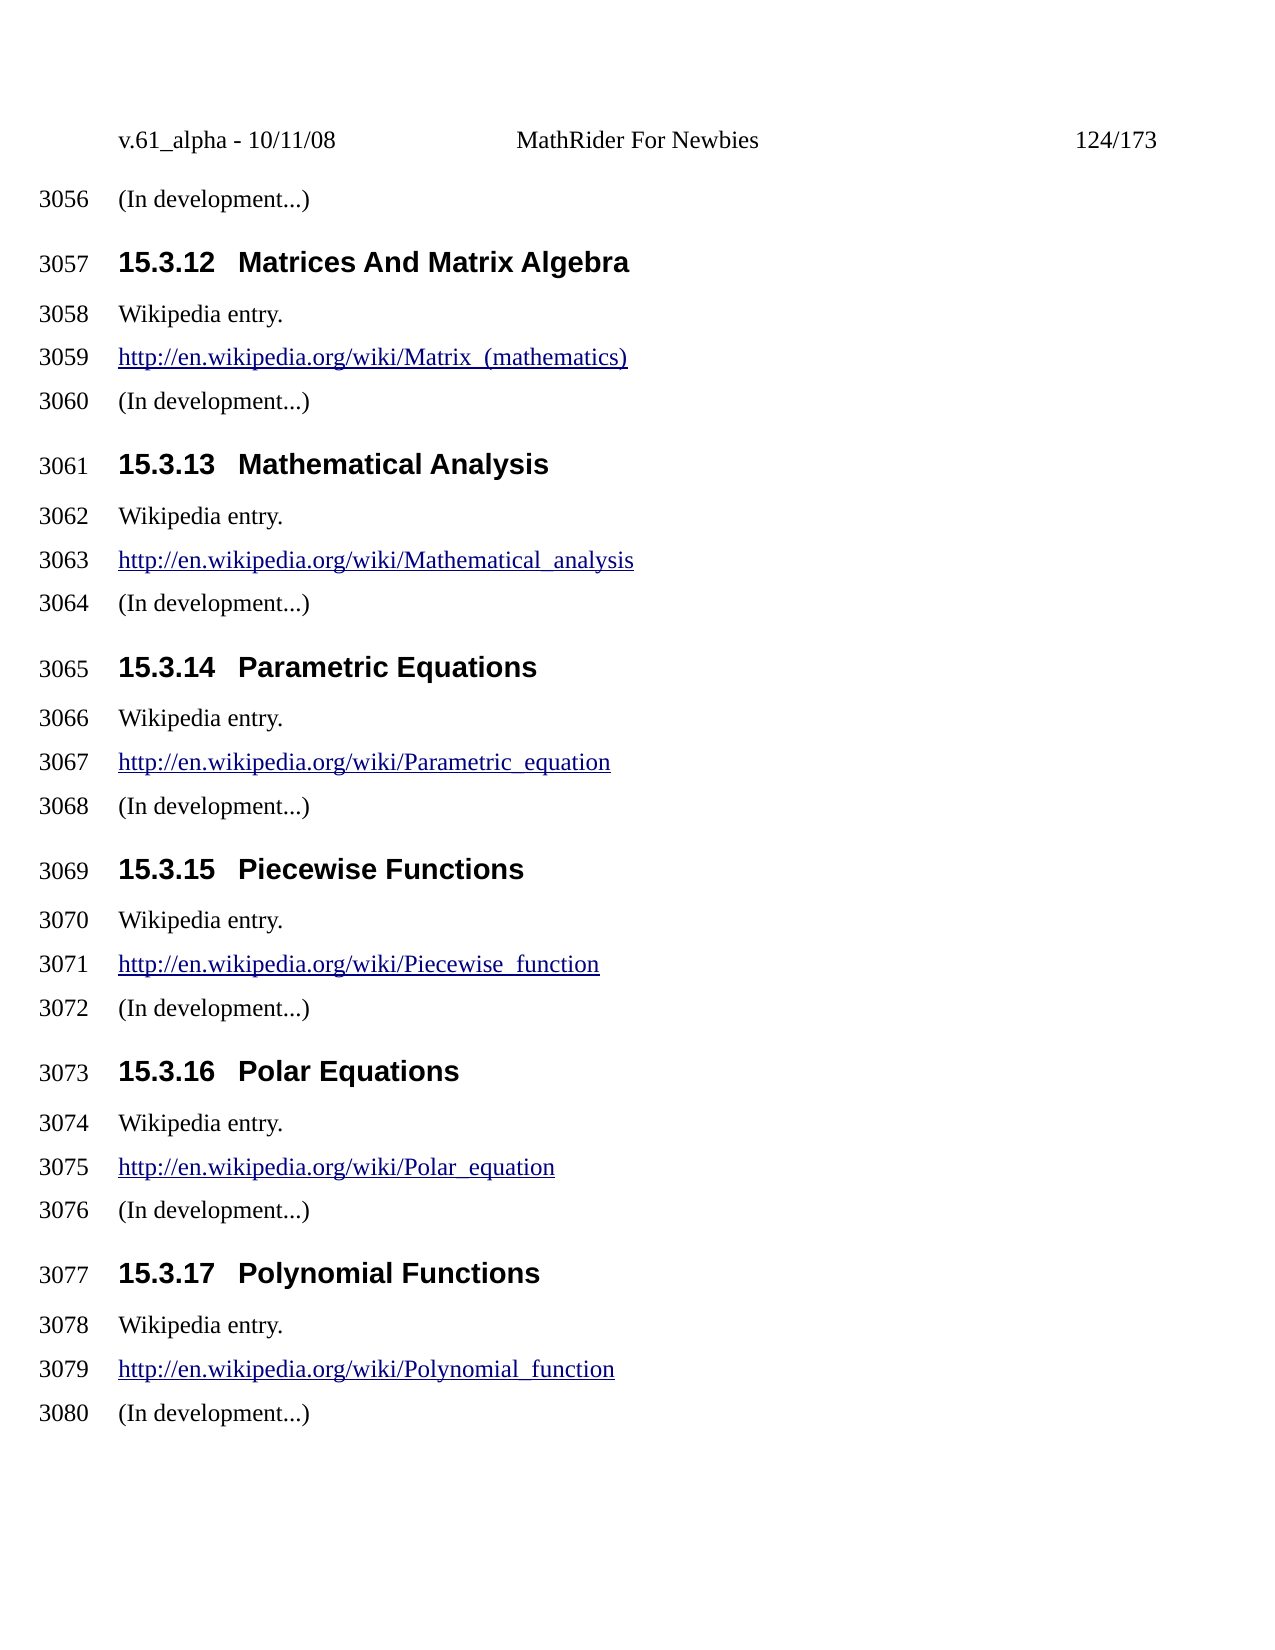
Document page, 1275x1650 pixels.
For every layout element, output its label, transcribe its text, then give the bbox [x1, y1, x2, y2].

subtitle Parametric Equations [118, 650, 1157, 683]
text (In development...) [118, 1195, 1157, 1224]
subtitle Polynomial Functions [118, 1257, 1157, 1290]
subtitle Matrices And Matrix Algebra [118, 245, 1157, 279]
text Wikipedia entry. [118, 299, 1157, 327]
text http://en.wikipedia.org/wiki/Polynomial_function [118, 1354, 1157, 1383]
text Wikipedia entry. [118, 1108, 1157, 1137]
text (In development...) [118, 386, 1157, 415]
text http://en.wikipedia.org/wiki/Polar_equation [118, 1152, 1157, 1180]
text (In development...) [118, 184, 1157, 213]
text (In development...) [118, 993, 1157, 1022]
text Wikipedia entry. [118, 1310, 1157, 1339]
text http://en.wikipedia.org/wiki/Piecewise_function [118, 949, 1157, 978]
subtitle Piecewise Functions [118, 852, 1157, 886]
text http://en.wikipedia.org/wiki/Parametric_equation [118, 747, 1157, 776]
text Wikipedia entry. [118, 906, 1157, 934]
text Wikipedia entry. [118, 501, 1157, 530]
text (In development...) [118, 588, 1157, 617]
text Wikipedia entry. [118, 703, 1157, 732]
text (In development...) [118, 791, 1157, 819]
subtitle Polar Equations [118, 1054, 1157, 1088]
text http://en.wikipedia.org/wiki/Mathematical_analysis [118, 545, 1157, 573]
text (In development...) [118, 1398, 1157, 1426]
text http://en.wikipedia.org/wiki/Matrix_(mathematics) [118, 342, 1157, 371]
subtitle Mathematical Analysis [118, 447, 1157, 481]
